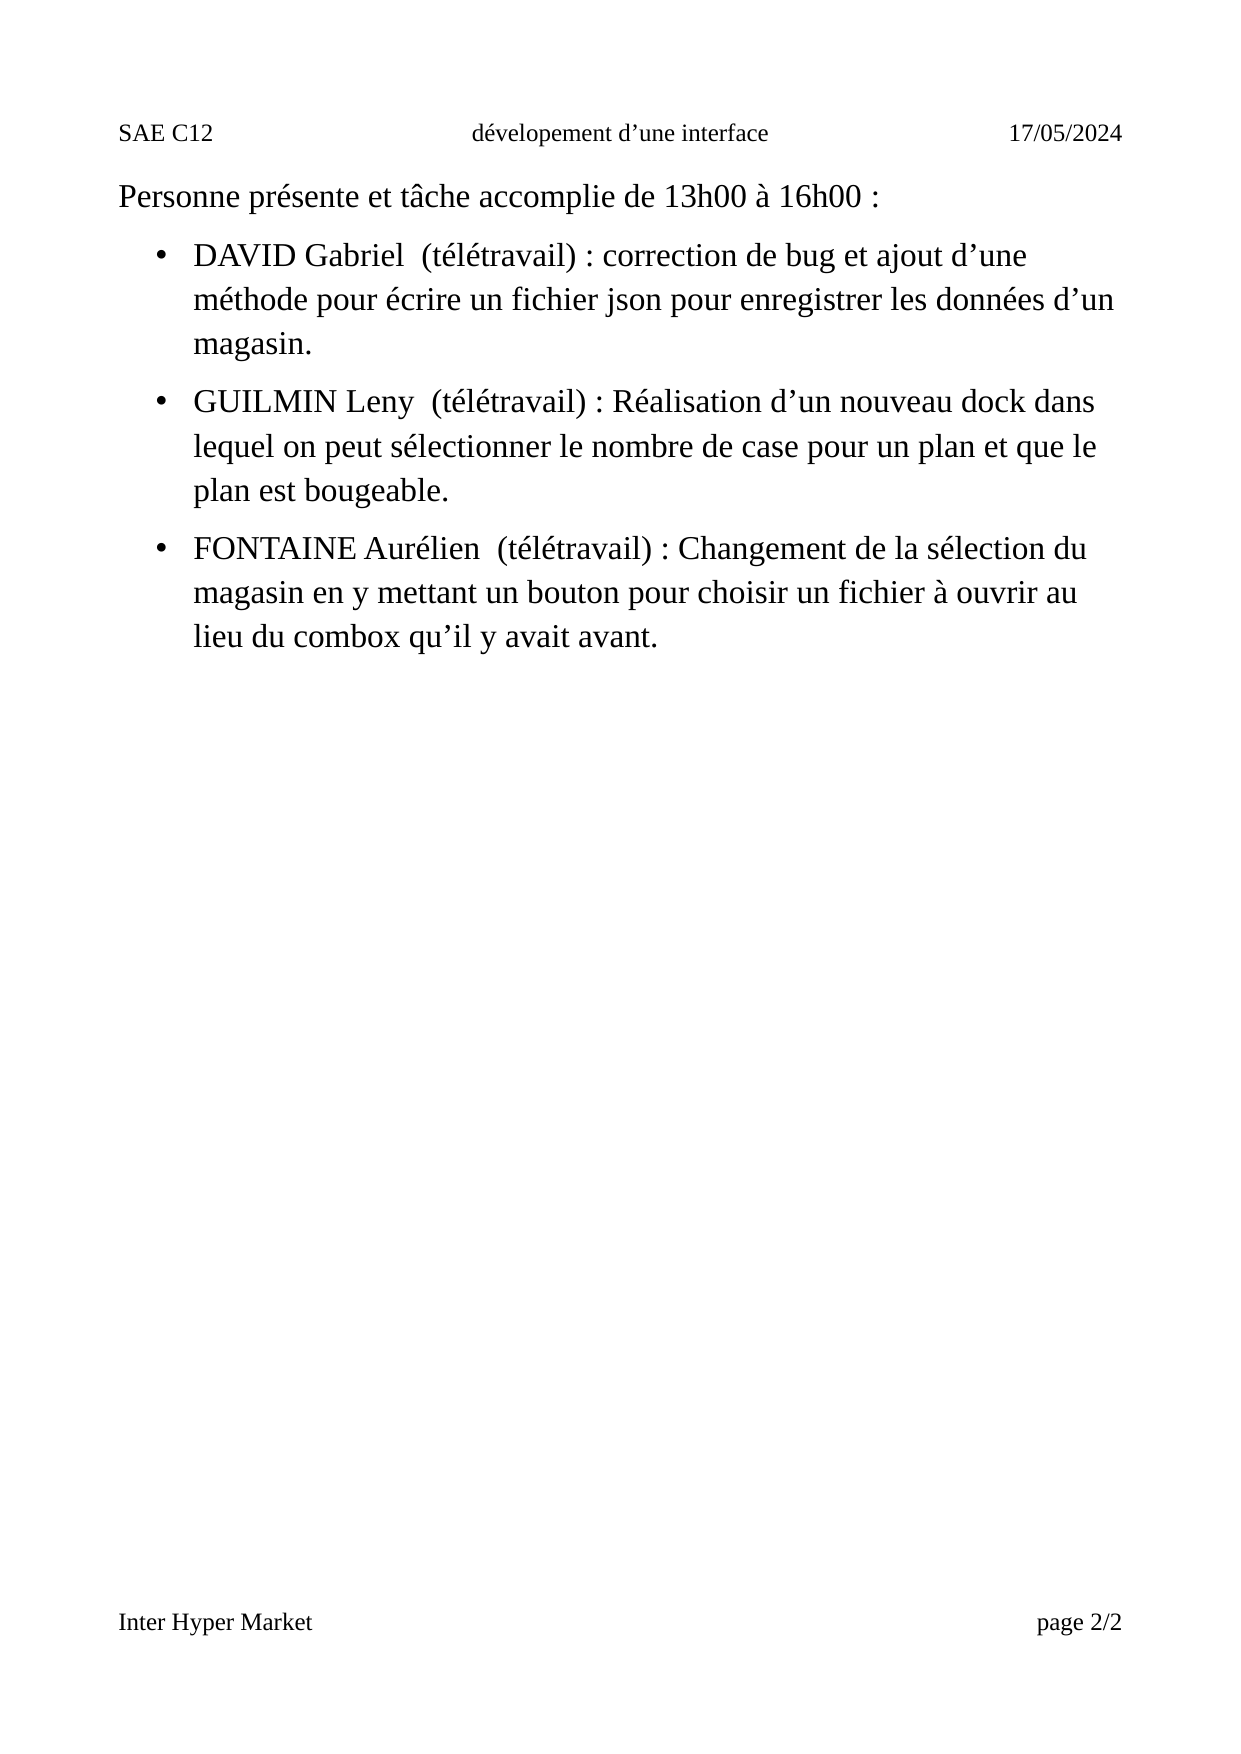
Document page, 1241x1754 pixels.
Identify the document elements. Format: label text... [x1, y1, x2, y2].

list GUILMIN Leny (télétravail) : Réalisation d’un nouveau dock dans lequel on peut sélectionner le nombre de case pour un plan et que le plan est bougeable. [156, 382, 1122, 508]
list DAVID Gabriel (télétravail) : correction de bug et ajout d’une méthode pour écrire un fichier json pour enregistrer les données d’un magasin. [156, 235, 1122, 361]
text Personne présente et tâche accomplie de 13h00 à 16h00 : [118, 176, 1122, 215]
list FONTAINE Aurélien (télétravail) : Changement de la sélection du magasin en y mettant un bouton pour choisir un fichier à ouvrir au lieu du combox qu’il y avait avant. [156, 528, 1122, 655]
